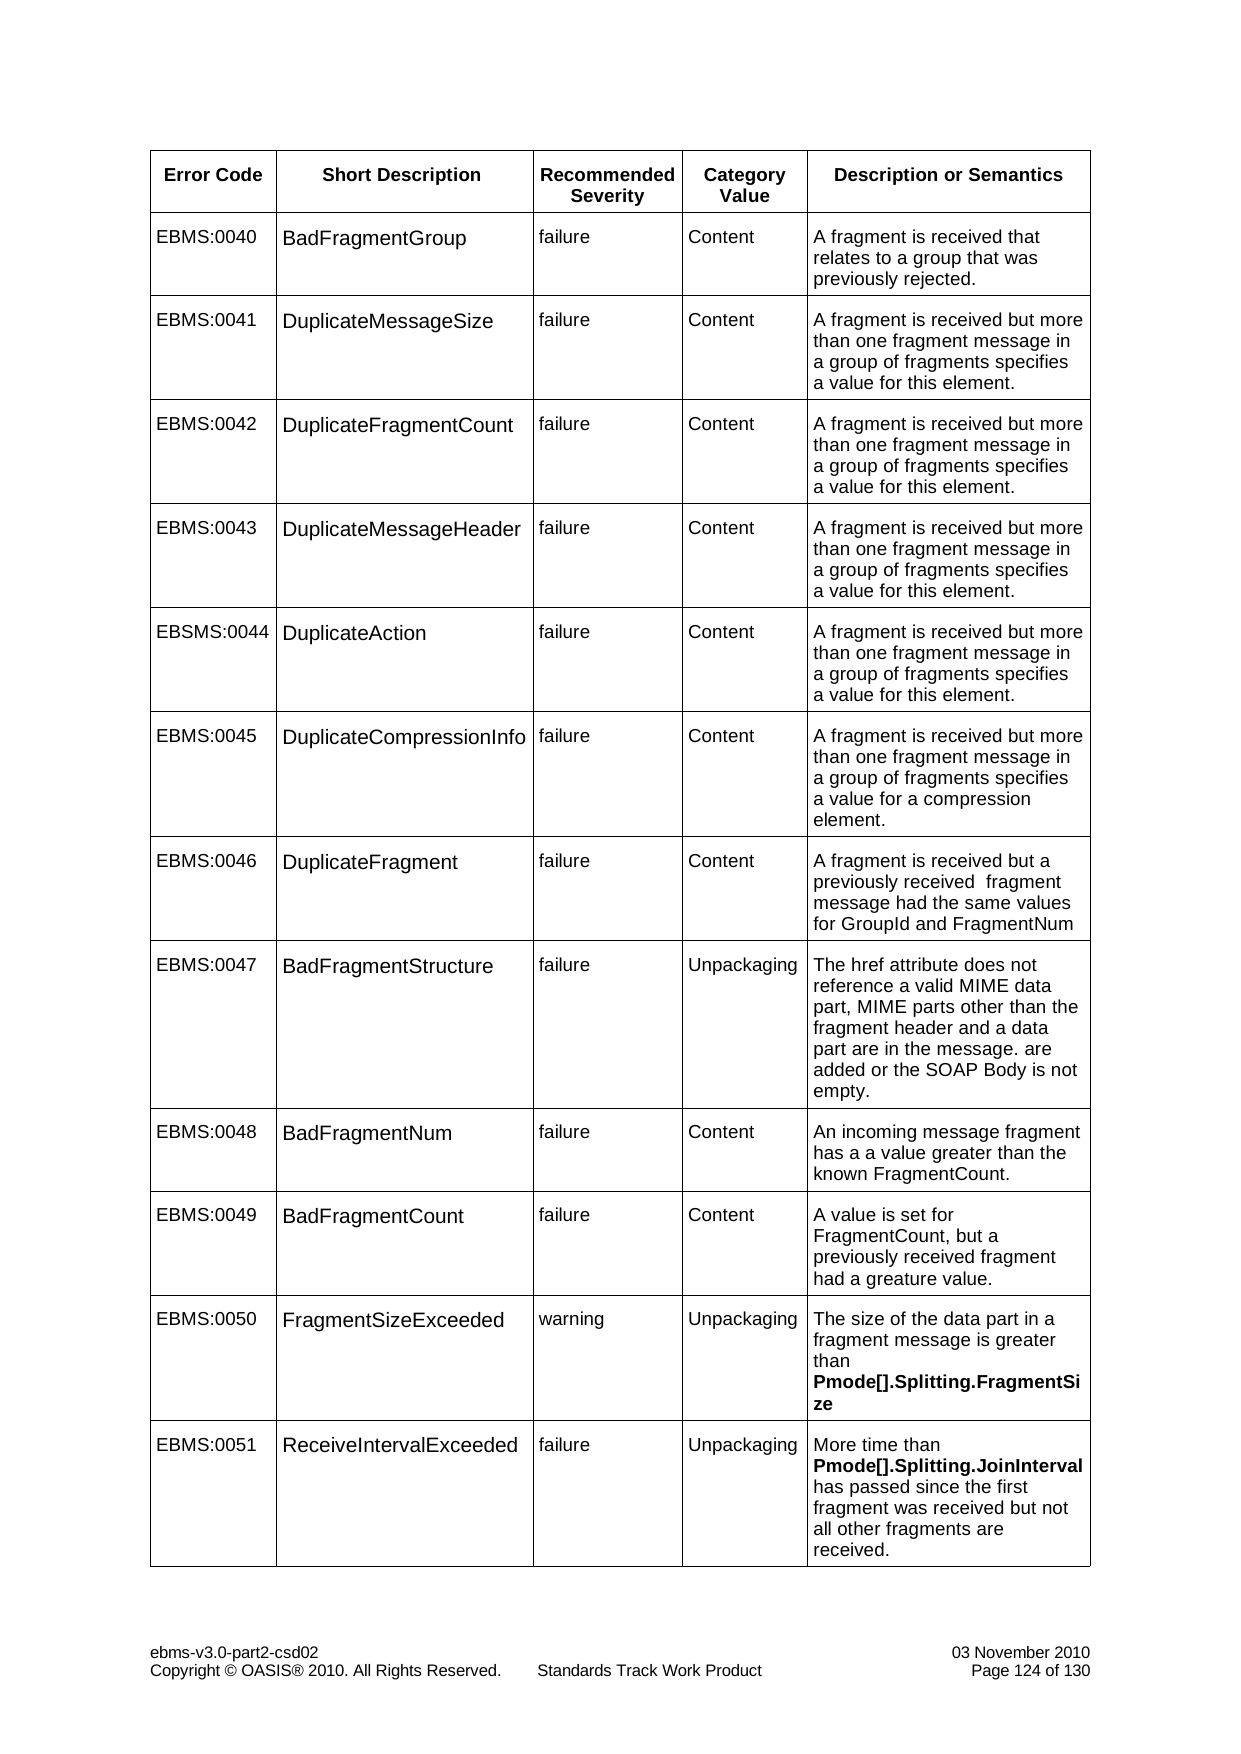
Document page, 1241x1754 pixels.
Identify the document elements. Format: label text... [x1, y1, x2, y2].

table_header Short Description [277, 151, 533, 212]
table_cell EBMS:0042 [151, 400, 276, 503]
table_cell Content [683, 504, 807, 607]
table_cell failure [534, 1109, 682, 1191]
table_cell BadFragmentCount [277, 1192, 533, 1295]
table_header Recommended Severity [534, 151, 682, 212]
table_cell failure [534, 400, 682, 503]
table_cell failure [534, 1421, 682, 1566]
table_cell EBMS:0050 [151, 1296, 276, 1420]
table_cell A fragment is received but more than one fragment message in a group of fragments specifies a value for this element. [808, 608, 1090, 711]
table_cell Content [683, 1192, 807, 1295]
table_header Category Value [683, 151, 807, 212]
table_cell DuplicateCompressionInfo [277, 712, 533, 836]
table_cell A value is set for FragmentCount, but a previously received fragment had a greature value. [808, 1192, 1090, 1295]
table_cell Content [683, 400, 807, 503]
table_cell Unpackaging [683, 1421, 807, 1566]
table_cell Content [683, 608, 807, 711]
table_cell EBMS:0045 [151, 712, 276, 836]
table_cell Unpackaging [683, 1296, 807, 1420]
table_cell DuplicateFragmentCount [277, 400, 533, 503]
table_cell failure [534, 837, 682, 940]
table_cell Content [683, 1109, 807, 1191]
table_cell DuplicateMessageSize [277, 296, 533, 399]
table_cell A fragment is received but a previously received fragment message had the same values for GroupId and FragmentNum [808, 837, 1090, 940]
table_cell An incoming message fragment has a a value greater than the known FragmentCount. [808, 1109, 1090, 1191]
table_cell The href attribute does not reference a valid MIME data part, MIME parts other than the fragment header and a data part are in the message. are added or the SOAP Body is not empty. [808, 941, 1090, 1108]
table_cell A fragment is received that relates to a group that was previously rejected. [808, 213, 1090, 295]
table_cell DuplicateAction [277, 608, 533, 711]
table_cell EBMS:0041 [151, 296, 276, 399]
table_cell A fragment is received but more than one fragment message in a group of fragments specifies a value for a compression element. [808, 712, 1090, 836]
table_cell EBMS:0043 [151, 504, 276, 607]
table_cell BadFragmentGroup [277, 213, 533, 295]
table_cell DuplicateFragment [277, 837, 533, 940]
table_cell A fragment is received but more than one fragment message in a group of fragments specifies a value for this element. [808, 504, 1090, 607]
table_cell The size of the data part in a fragment message is greater than Pmode[].Splitting.FragmentSize [808, 1296, 1090, 1420]
table_cell Content [683, 213, 807, 295]
table_cell failure [534, 1192, 682, 1295]
table_cell A fragment is received but more than one fragment message in a group of fragments specifies a value for this element. [808, 400, 1090, 503]
table_cell DuplicateMessageHeader [277, 504, 533, 607]
table_cell failure [534, 941, 682, 1108]
table_cell Unpackaging [683, 941, 807, 1108]
table_cell EBSMS:0044 [151, 608, 276, 711]
table_cell EBMS:0040 [151, 213, 276, 295]
table_cell EBMS:0046 [151, 837, 276, 940]
table_cell BadFragmentNum [277, 1109, 533, 1191]
table_cell Content [683, 712, 807, 836]
table_cell FragmentSizeExceeded [277, 1296, 533, 1420]
table_cell failure [534, 504, 682, 607]
table_cell failure [534, 608, 682, 711]
table_cell ReceiveIntervalExceeded [277, 1421, 533, 1566]
table_cell Content [683, 837, 807, 940]
table_cell BadFragmentStructure [277, 941, 533, 1108]
table_cell failure [534, 712, 682, 836]
table_cell EBMS:0048 [151, 1109, 276, 1191]
table_cell failure [534, 296, 682, 399]
table_header Error Code [151, 151, 276, 212]
table_cell Content [683, 296, 807, 399]
table_cell More time than Pmode[].Splitting.JoinInterval has passed since the first fragment was received but not all other fragments are received. [808, 1421, 1090, 1566]
table_cell A fragment is received but more than one fragment message in a group of fragments specifies a value for this element. [808, 296, 1090, 399]
table_cell failure [534, 213, 682, 295]
table_cell EBMS:0049 [151, 1192, 276, 1295]
table_cell warning [534, 1296, 682, 1420]
table_cell EBMS:0051 [151, 1421, 276, 1566]
table_header Description or Semantics [808, 151, 1090, 212]
table_cell EBMS:0047 [151, 941, 276, 1108]
